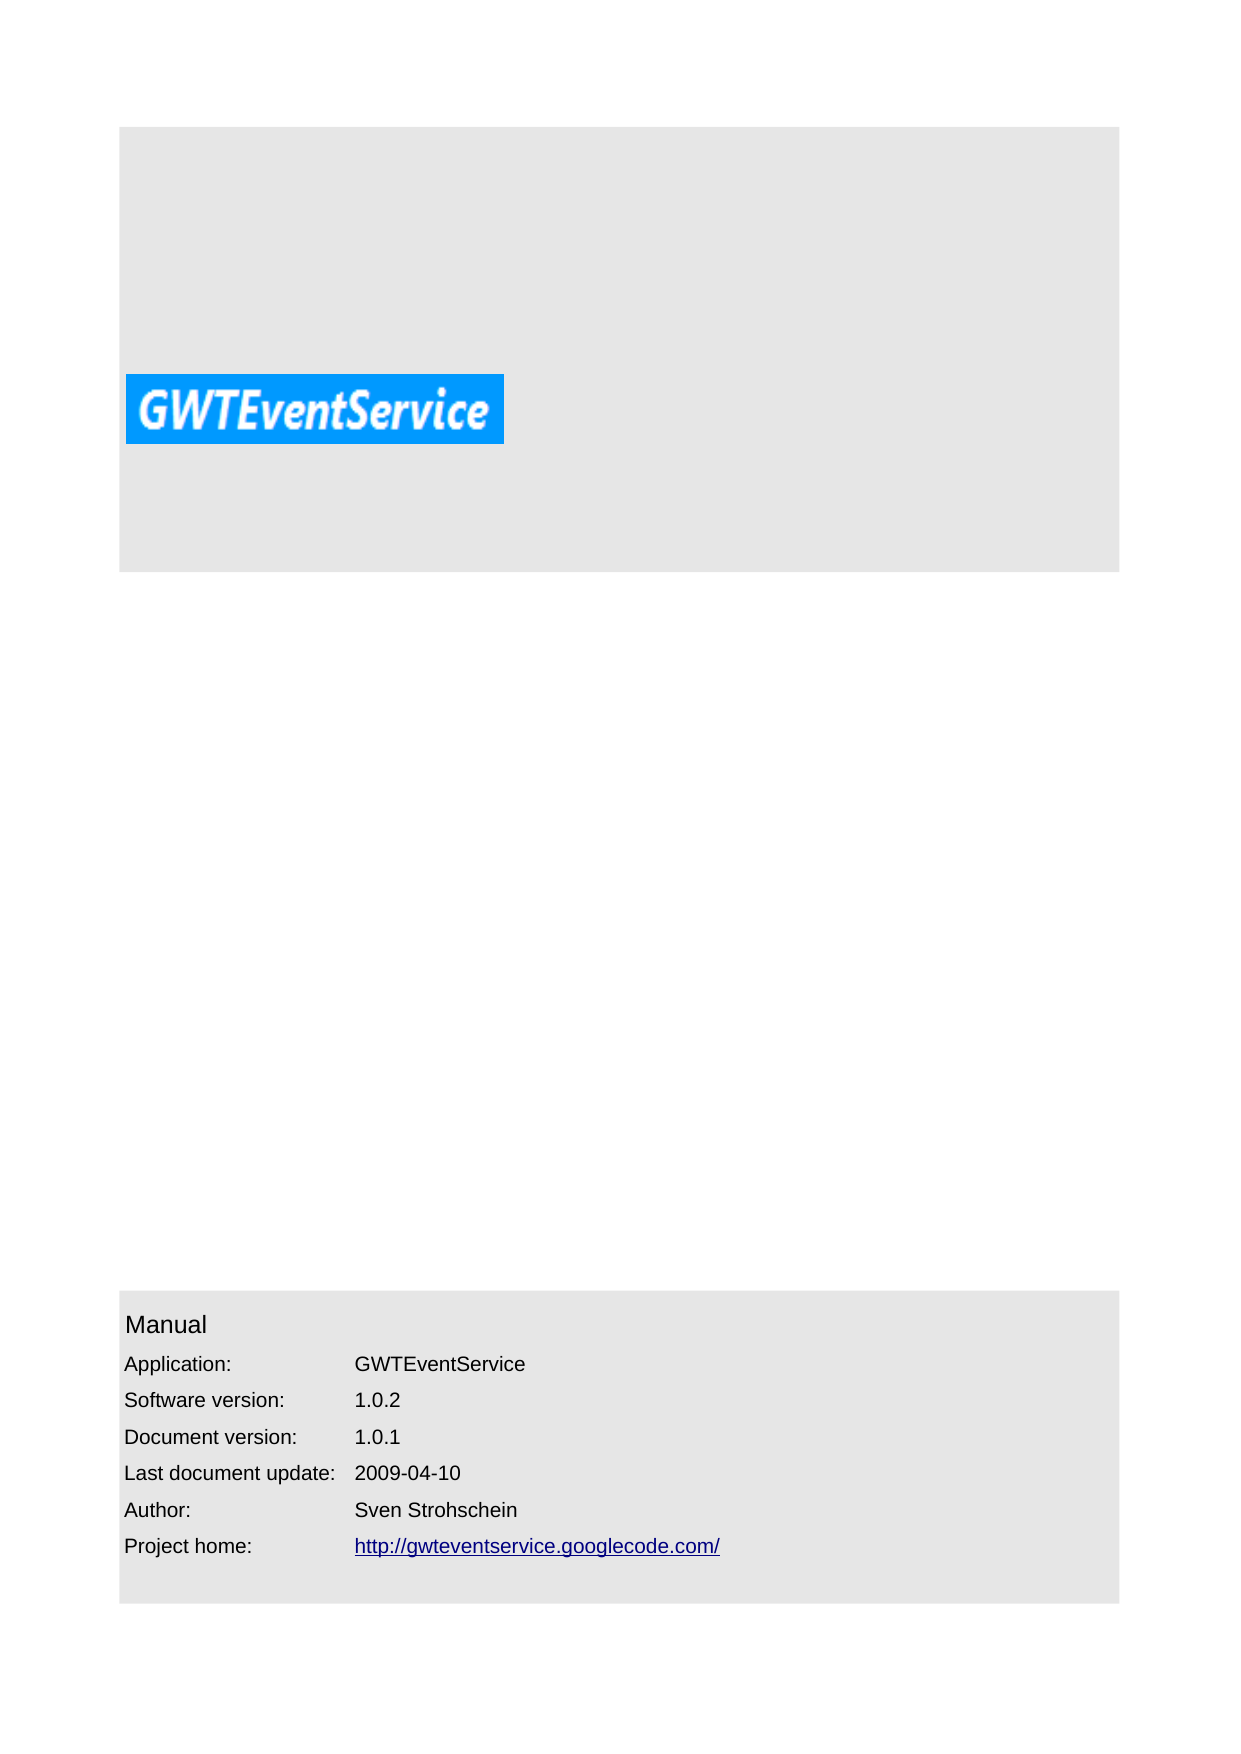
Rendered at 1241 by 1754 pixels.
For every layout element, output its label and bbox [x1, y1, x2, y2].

picture [126, 374, 504, 444]
